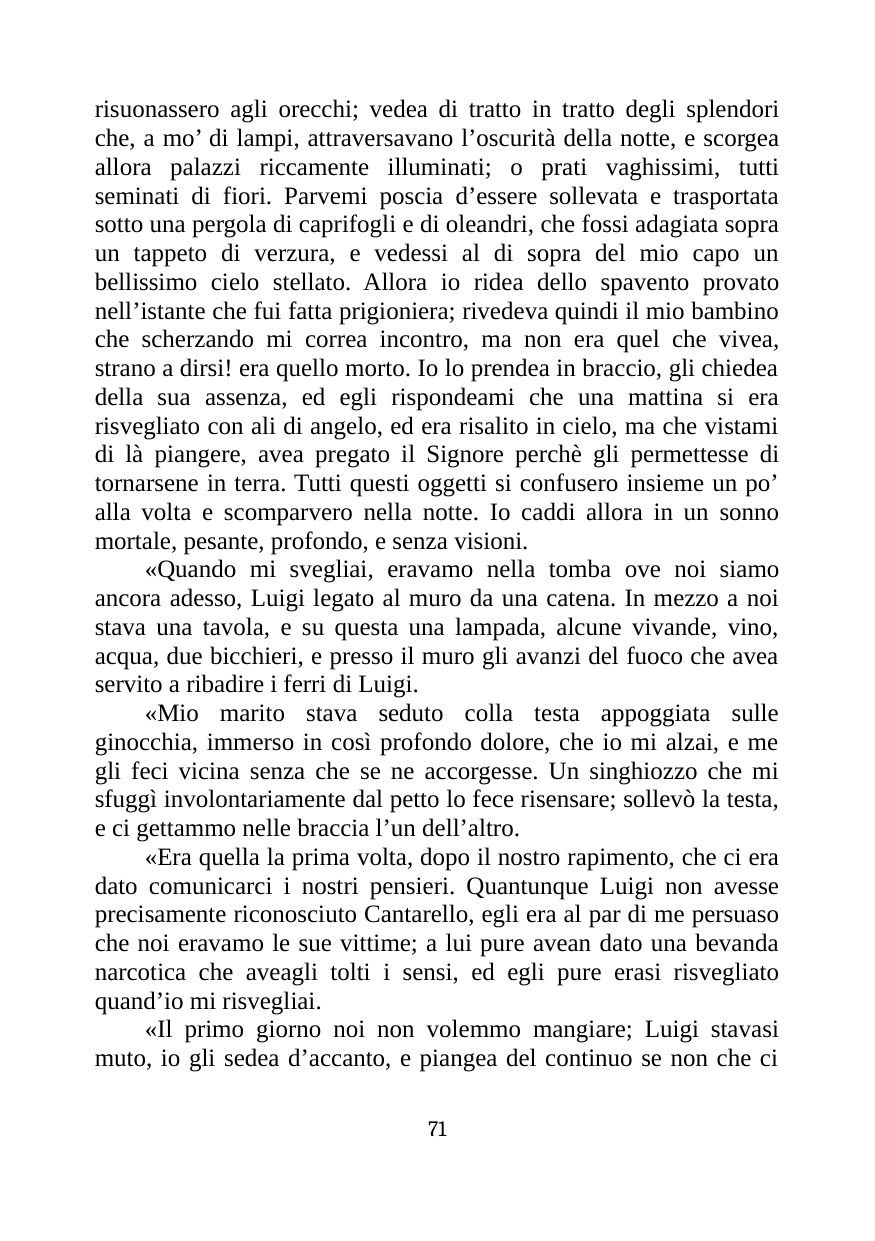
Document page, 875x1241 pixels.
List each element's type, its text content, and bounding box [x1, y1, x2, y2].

text «Quando mi svegliai, eravamo nella tomba ove noi siamo ancora adesso, Luigi legato al muro da una catena. In mezzo a noi stava una tavola, e su questa una lampada, alcune vivande, vino, acqua, due bicchieri, e presso il muro gli avanzi del fuoco che avea servito a ribadire i ferri di Luigi. [94, 554, 779, 698]
text risuonassero agli orecchi; vedea di tratto in tratto degli splendori che, a mo’ di lampi, attraversavano l’oscurità della notte, e scorgea allora palazzi riccamente illuminati; o prati vaghissimi, tutti seminati di fiori. Parvemi poscia d’essere sollevata e trasportata sotto una pergola di caprifogli e di oleandri, che fossi adagiata sopra un tappeto di verzura, e vedessi al di sopra del mio capo un bellissimo cielo stellato. Allora io ridea dello spavento provato nell’istante che fui fatta prigioniera; rivedeva quindi il mio bambino che scherzando mi correa incontro, ma non era quel che vivea, strano a dirsi! era quello morto. Io lo prendea in braccio, gli chiedea della sua assenza, ed egli rispondeami che una mattina si era risvegliato con ali di angelo, ed era risalito in cielo, ma che vistami di là piangere, avea pregato il Signore perchè gli permettesse di tornarsene in terra. Tutti questi oggetti si confusero insieme un po’ alla volta e scomparvero nella notte. Io caddi allora in un sonno mortale, pesante, profondo, e senza visioni. [94, 94, 779, 554]
text «Mio marito stava seduto colla testa appoggiata sulle ginocchia, immerso in così profondo dolore, che io mi alzai, e me gli feci vicina senza che se ne accorgesse. Un singhiozzo che mi sfuggì involontariamente dal petto lo fece risensare; sollevò la testa, e ci gettammo nelle braccia l’un dell’altro. [94, 698, 779, 842]
text «Il primo giorno noi non volemmo mangiare; Luigi stavasi muto, io gli sedea d’accanto, e piangea del continuo se non che ci [94, 1014, 779, 1072]
text «Era quella la prima volta, dopo il nostro rapimento, che ci era dato comunicarci i nostri pensieri. Quantunque Luigi non avesse precisamente riconosciuto Cantarello, egli era al par di me persuaso che noi eravamo le sue vittime; a lui pure avean dato una bevanda narcotica che aveagli tolti i sensi, ed egli pure erasi risvegliato quand’io mi risvegliai. [94, 842, 779, 1014]
